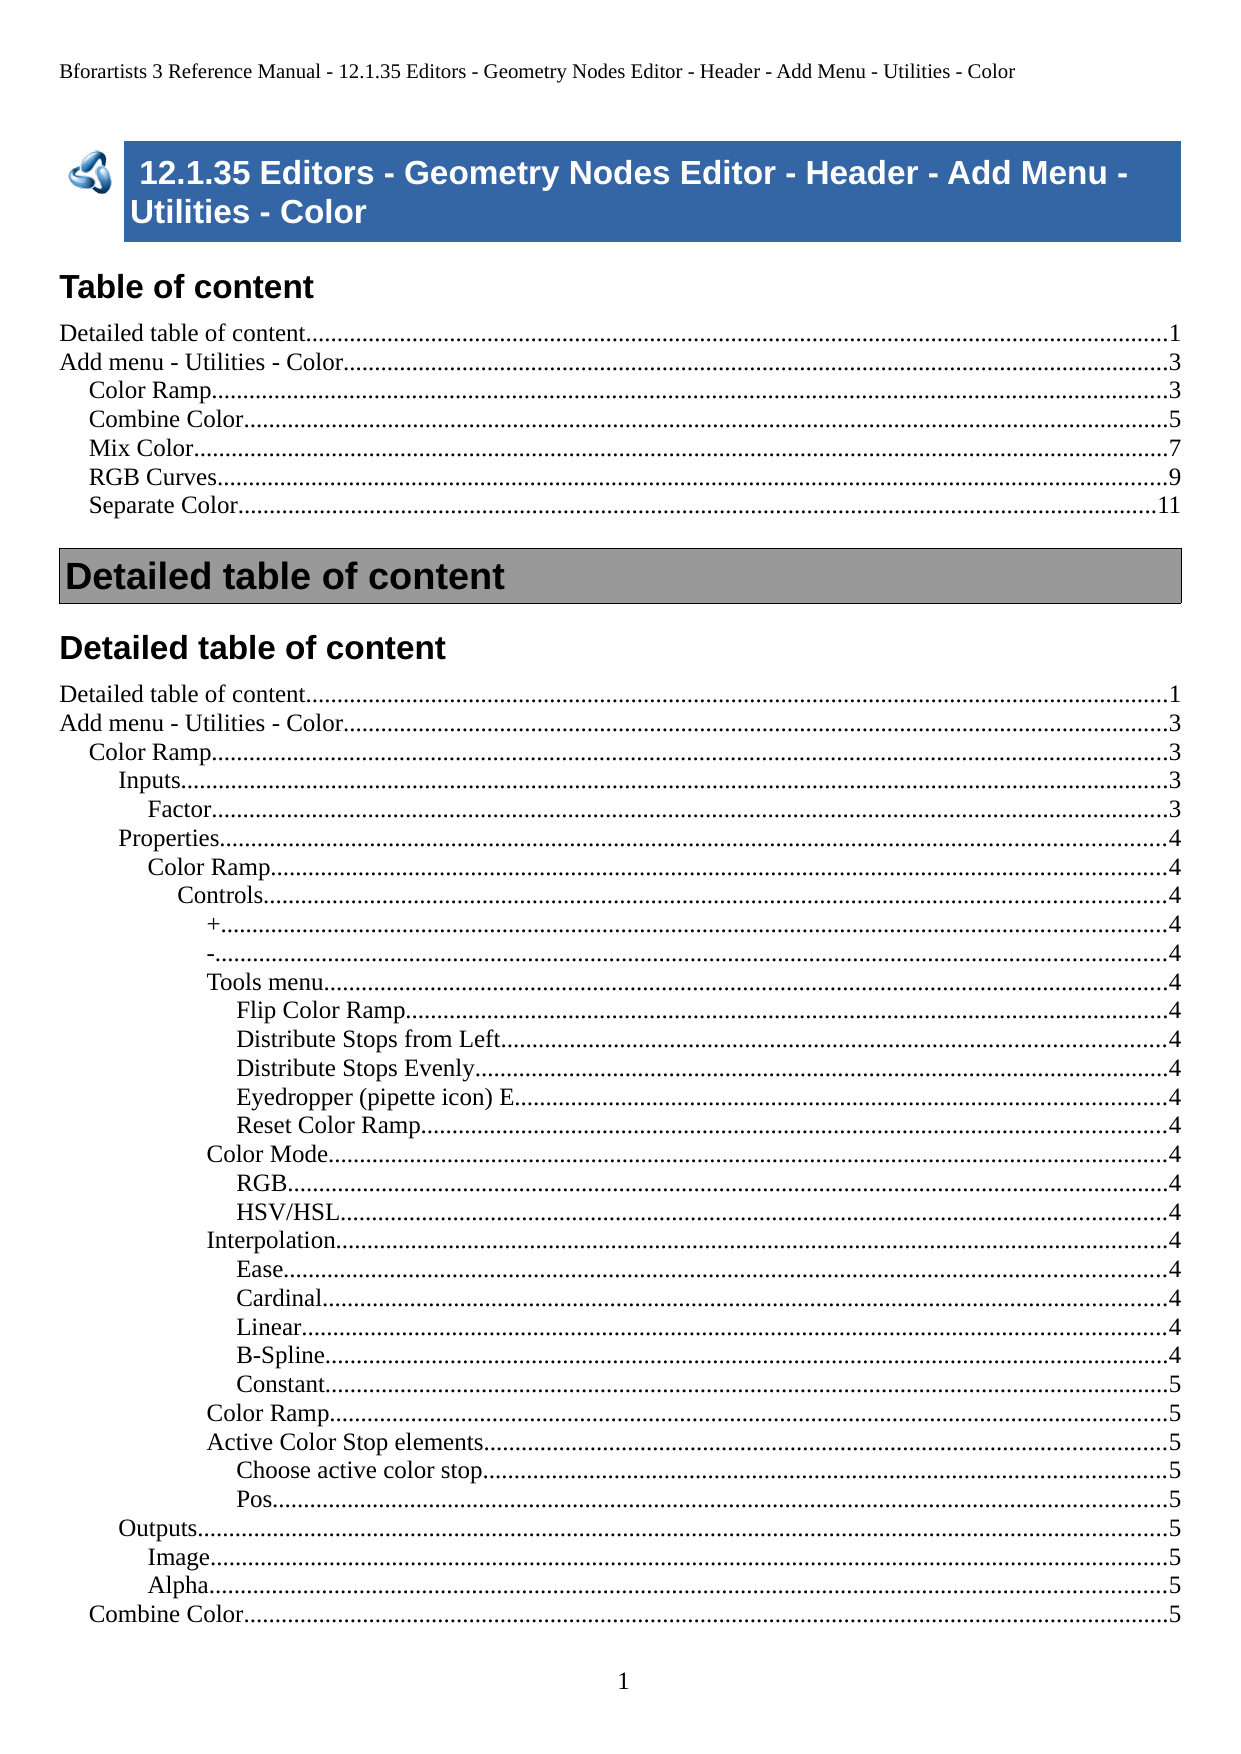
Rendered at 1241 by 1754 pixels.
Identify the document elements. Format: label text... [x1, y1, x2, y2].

text Active Color Stop elements 5 [206, 1427, 1181, 1455]
text Choose active color stop 5 [236, 1455, 1181, 1484]
table_header [59, 141, 124, 242]
text Add menu - Utilities - Color 3 [59, 347, 1181, 375]
text RGB Curves 9 [88, 462, 1181, 490]
text Color Ramp 3 [88, 375, 1181, 404]
text Color Ramp 4 [147, 852, 1181, 880]
table_header 12.1.35 Editors - Geometry Nodes Editor - Header - Add Menu - Utilities - Color [124, 141, 1181, 242]
text Constant 5 [236, 1369, 1181, 1398]
text Factor 3 [147, 794, 1181, 823]
text Color Ramp 5 [206, 1398, 1181, 1427]
text Linear 4 [236, 1312, 1181, 1340]
text RGB 4 [236, 1168, 1181, 1197]
text Controls 4 [177, 880, 1181, 909]
text Color Mode 4 [206, 1139, 1181, 1168]
text Eyedropper (pipette icon) E 4 [236, 1082, 1181, 1110]
text Image 5 [147, 1542, 1181, 1570]
text Detailed table of content 1 [59, 679, 1181, 708]
text Combine Color 5 [88, 1599, 1181, 1628]
text Alpha 5 [147, 1570, 1181, 1599]
picture [65, 147, 114, 197]
subtitle Table of content [59, 267, 1181, 305]
text - 4 [206, 938, 1181, 967]
text Properties 4 [118, 823, 1181, 852]
text Outputs 5 [118, 1513, 1181, 1542]
text + 4 [206, 909, 1181, 938]
text Tools menu 4 [206, 967, 1181, 995]
text Mix Color 7 [88, 433, 1181, 462]
text Distribute Stops Evenly 4 [236, 1053, 1181, 1082]
text Distribute Stops from Left 4 [236, 1024, 1181, 1053]
text B-Spline 4 [236, 1340, 1181, 1369]
text Reset Color Ramp 4 [236, 1110, 1181, 1139]
text HSV/HSL 4 [236, 1197, 1181, 1225]
text Color Ramp 3 [88, 737, 1181, 765]
text Interpolation 4 [206, 1225, 1181, 1254]
text Cardinal 4 [236, 1283, 1181, 1312]
text Inputs 3 [118, 765, 1181, 794]
text Combine Color 5 [88, 404, 1181, 433]
text Detailed table of content 1 [59, 318, 1181, 347]
text Flip Color Ramp 4 [236, 995, 1181, 1024]
text Separate Color 11 [88, 490, 1181, 519]
text Ease 4 [236, 1254, 1181, 1283]
subtitle Detailed table of content [59, 628, 1181, 667]
text Add menu - Utilities - Color 3 [59, 708, 1181, 737]
table_header Detailed table of content [60, 549, 1181, 603]
text Pos 5 [236, 1484, 1181, 1513]
